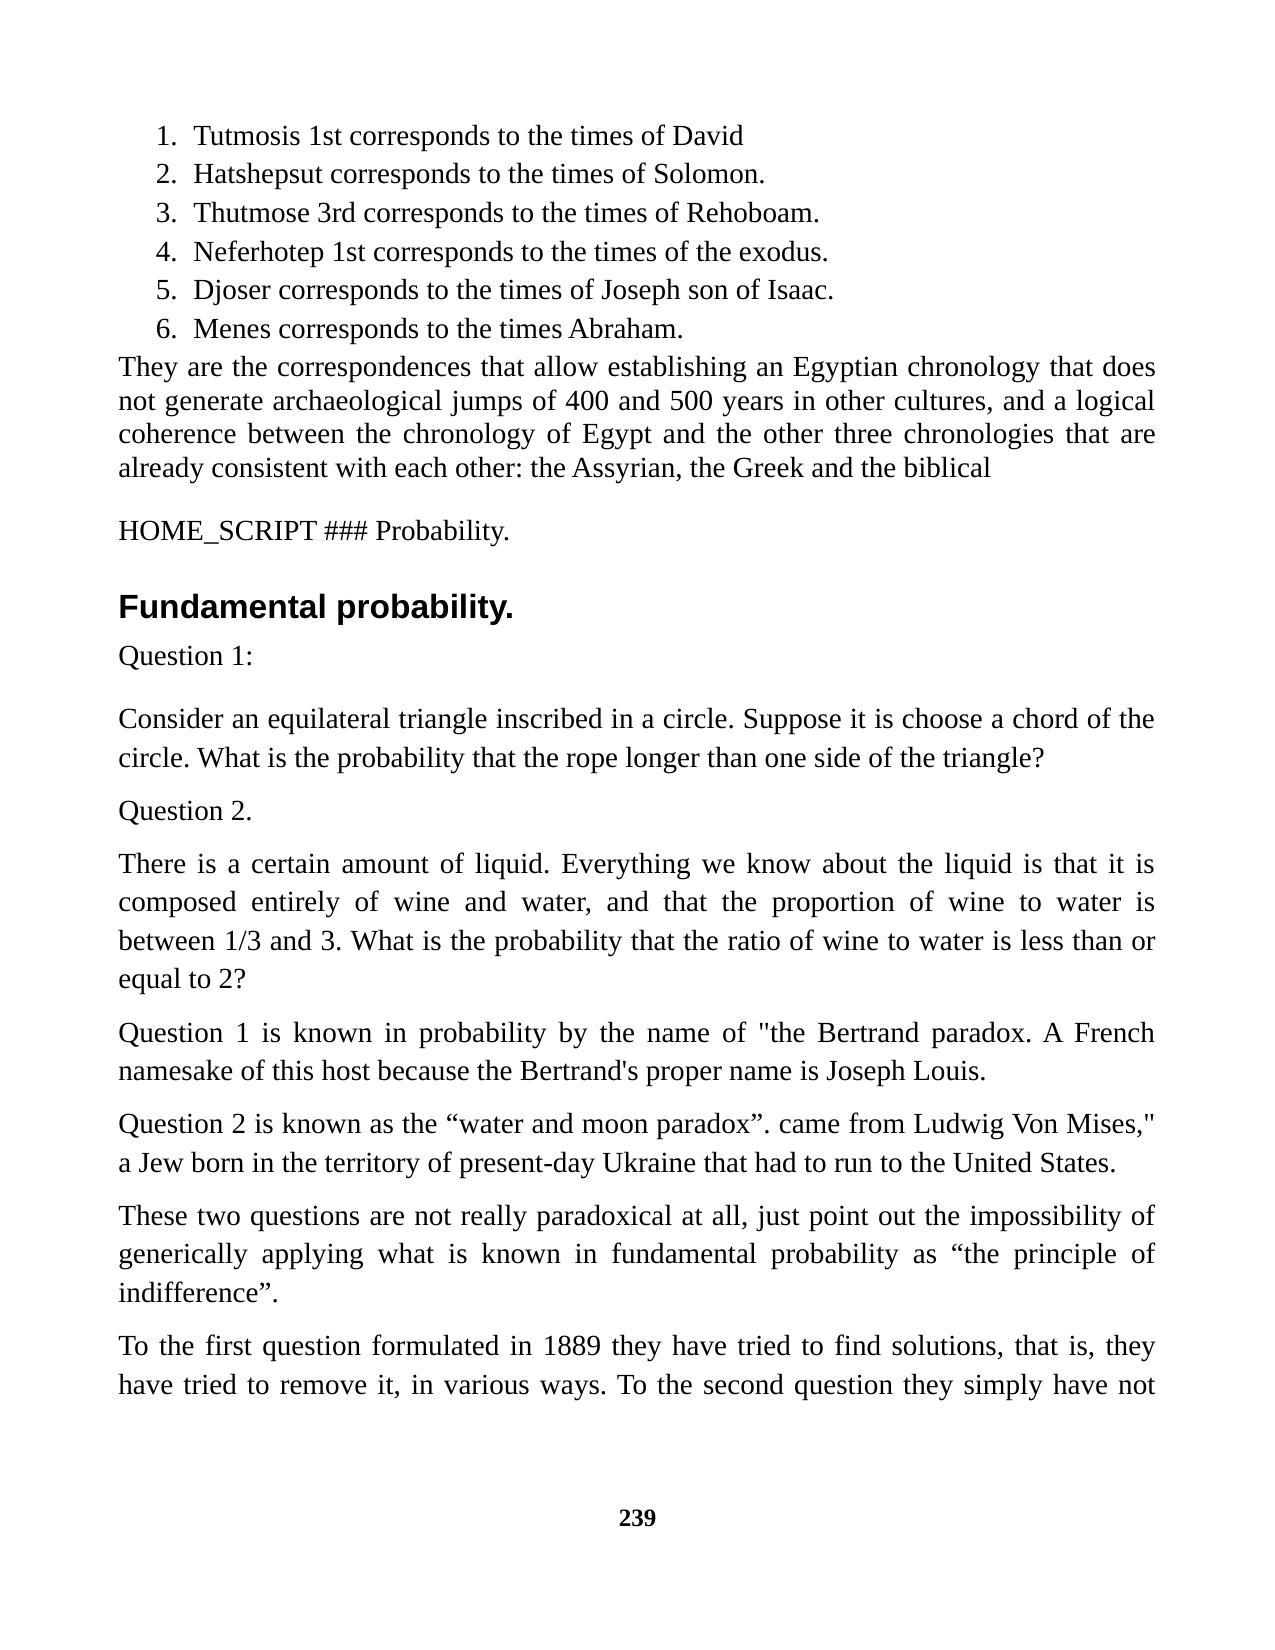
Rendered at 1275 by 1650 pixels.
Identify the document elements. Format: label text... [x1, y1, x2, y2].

text There is a certain amount of liquid. Everything we know about the liquid is that it is composed entirely of wine and water, and that the proportion of wine to water is between 1/3 and 3. What is the probability that the ratio of wine to water is less than or equal to 2? [118, 846, 1157, 995]
text Question 1: [118, 638, 1157, 672]
text To the first question formulated in 1889 they have tried to find solutions, that is, they have tried to remove it, in various ways. To the second question they simply have not [118, 1328, 1157, 1400]
text Question 2 is known as the “water and moon paradox”. came from Ludwig Von Mises," a Jew born in the territory of present-day Ukraine that had to run to the United States. [118, 1106, 1157, 1178]
list Neferhotep 1st corresponds to the times of the exodus. [156, 234, 1157, 267]
text HOME_SCRIPT ### Probability. [118, 513, 1157, 547]
list Menes corresponds to the times Abraham. [156, 311, 1157, 344]
list Thutmose 3rd corresponds to the times of Rehoboam. [156, 195, 1157, 229]
list Hatshepsut corresponds to the times of Solomon. [156, 157, 1157, 190]
text Question 1 is known in probability by the name of "the Bertrand paradox. A French namesake of this host because the Bertrand's proper name is Joseph Louis. [118, 1015, 1157, 1087]
text These two questions are not really paradoxical at all, just point out the impossibility of generically applying what is known in fundamental probability as “the principle of indifference”. [118, 1198, 1157, 1309]
subtitle Fundamental probability. [118, 587, 1157, 626]
text Question 2. [118, 793, 1157, 826]
list Djoser corresponds to the times of Joseph son of Isaac. [156, 272, 1157, 306]
text Consider an equilateral triangle inscribed in a circle. Suppose it is choose a chord of the circle. What is the probability that the rope longer than one side of the triangle? [118, 701, 1157, 773]
list Tutmosis 1st corresponds to the times of David [156, 118, 1157, 152]
text They are the correspondences that allow establishing an Egyptian chronology that does not generate archaeological jumps of 400 and 500 years in other cultures, and a logical coherence between the chronology of Egypt and the other three chronologies that are already consistent with each other: the Assyrian, the Greek and the biblical [118, 349, 1157, 483]
